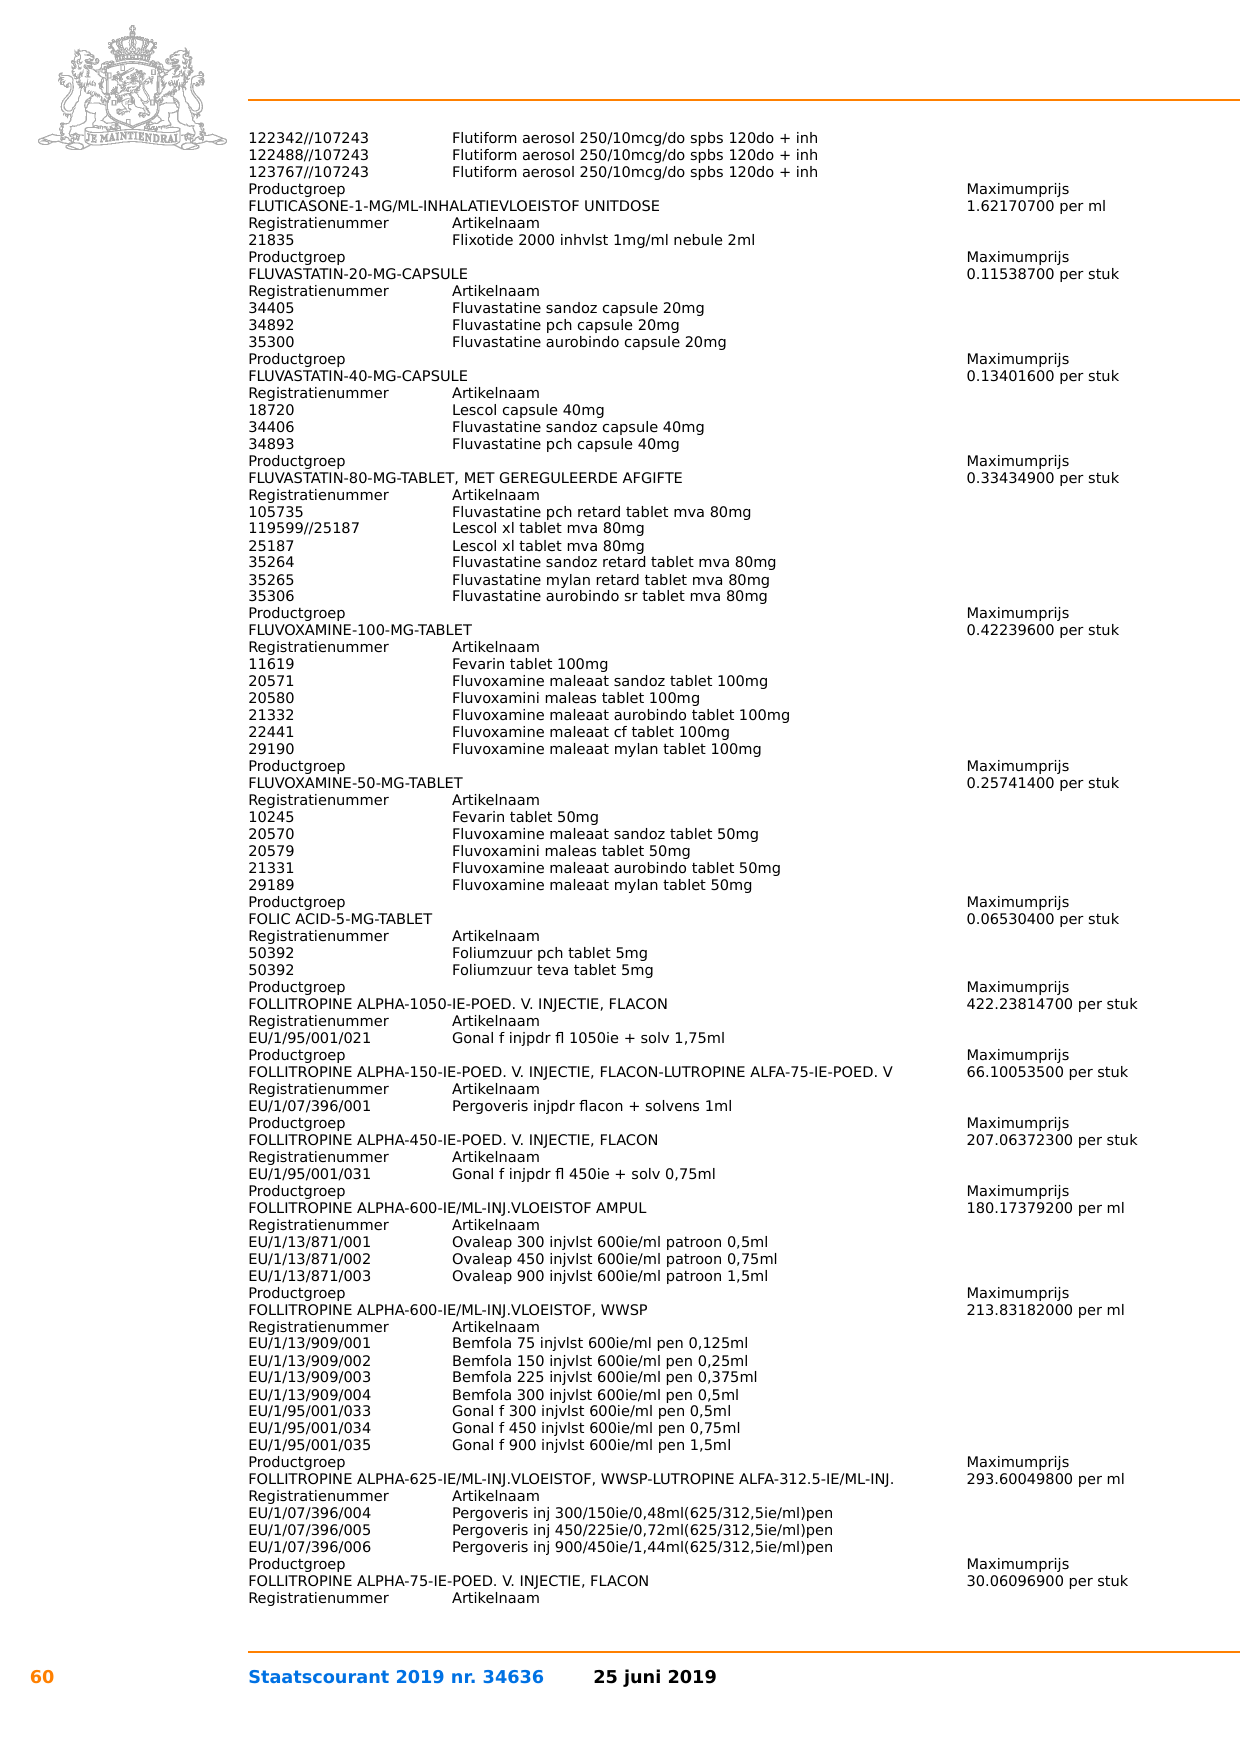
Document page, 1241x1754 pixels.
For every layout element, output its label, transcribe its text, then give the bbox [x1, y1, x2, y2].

table_cell Flutiform aerosol 250/10mcg/do spbs 120do + inh [446, 147, 961, 164]
table_cell Registratienummer [248, 639, 446, 656]
table_cell Artikelnaam [446, 1488, 961, 1505]
table_cell 293.60049800 per ml [961, 1471, 1163, 1488]
table_cell [446, 758, 961, 775]
table_cell 35265 [248, 571, 446, 588]
table_cell [961, 1149, 1163, 1166]
table_cell [446, 249, 961, 266]
table_cell Registratienummer [248, 1590, 446, 1607]
table_cell Fluvastatine pch capsule 20mg [446, 317, 961, 334]
table_cell Artikelnaam [446, 385, 961, 402]
table_cell [961, 1081, 1163, 1098]
table_cell Productgroep [248, 758, 446, 775]
table_cell 20570 [248, 826, 446, 843]
table_cell FOLLITROPINE ALPHA-1050-IE-POED. V. INJECTIE, FLACON [248, 996, 961, 1013]
table_cell [961, 1386, 1163, 1403]
table_cell EU/1/13/909/001 [248, 1335, 446, 1352]
table_cell [961, 792, 1163, 809]
table_cell Foliumzuur pch tablet 5mg [446, 945, 961, 962]
table_cell Artikelnaam [446, 792, 961, 809]
table_cell [446, 181, 961, 198]
table_cell Maximumprijs [961, 1454, 1163, 1471]
table_cell Productgroep [248, 351, 446, 368]
table_cell [961, 130, 1163, 147]
table_cell [961, 1353, 1163, 1369]
table_cell [961, 334, 1163, 351]
table_cell Productgroep [248, 453, 446, 469]
table_cell 35264 [248, 554, 446, 571]
table_cell [961, 1505, 1163, 1522]
table_cell Maximumprijs [961, 1115, 1163, 1132]
table_cell Registratienummer [248, 1081, 446, 1098]
table_cell Maximumprijs [961, 351, 1163, 368]
table_cell [961, 741, 1163, 758]
table_cell Productgroep [248, 1556, 446, 1573]
table_cell Gonal f injpdr fl 1050ie + solv 1,75ml [446, 1030, 961, 1047]
table_cell 123767//107243 [248, 164, 446, 181]
table_cell EU/1/13/871/002 [248, 1251, 446, 1267]
table_cell Registratienummer [248, 283, 446, 300]
table_cell [961, 1539, 1163, 1556]
table_cell Fluvoxamine maleaat aurobindo tablet 100mg [446, 707, 961, 724]
table_cell [961, 690, 1163, 707]
table_cell EU/1/13/909/002 [248, 1353, 446, 1369]
table_cell Bemfola 75 injvlst 600ie/ml pen 0,125ml [446, 1335, 961, 1352]
table_cell [961, 385, 1163, 402]
table_cell Fluvastatine sandoz capsule 40mg [446, 419, 961, 436]
table_cell 18720 [248, 402, 446, 418]
table_cell 422.23814700 per stuk [961, 996, 1163, 1013]
table_cell [961, 962, 1163, 979]
table_cell 66.10053500 per stuk [961, 1064, 1163, 1081]
table_cell Fluvastatine aurobindo capsule 20mg [446, 334, 961, 351]
table_cell 30.06096900 per stuk [961, 1573, 1163, 1590]
table_cell EU/1/95/001/033 [248, 1403, 446, 1420]
table_cell Artikelnaam [446, 1590, 961, 1607]
table_cell [961, 402, 1163, 418]
table_cell Bemfola 225 injvlst 600ie/ml pen 0,375ml [446, 1369, 961, 1386]
table_cell Lescol capsule 40mg [446, 402, 961, 418]
table_cell [961, 1217, 1163, 1233]
table_cell FOLLITROPINE ALPHA-625-IE/ML-INJ.VLOEISTOF, WWSP-LUTROPINE ALFA-312.5-IE/ML-INJ. [248, 1471, 961, 1488]
table_cell [446, 1454, 961, 1471]
table_cell [961, 1488, 1163, 1505]
table_cell Registratienummer [248, 486, 446, 503]
table_cell Productgroep [248, 1454, 446, 1471]
table_cell EU/1/95/001/021 [248, 1030, 446, 1047]
table_cell [446, 1556, 961, 1573]
table_cell [961, 1522, 1163, 1539]
table_cell 180.17379200 per ml [961, 1200, 1163, 1217]
table_cell [961, 877, 1163, 894]
table_cell [961, 1268, 1163, 1284]
table_cell Registratienummer [248, 1149, 446, 1166]
table_cell 213.83182000 per ml [961, 1301, 1163, 1318]
table_cell EU/1/95/001/031 [248, 1166, 446, 1183]
table_cell 50392 [248, 945, 446, 962]
table_cell [961, 843, 1163, 860]
table_cell Maximumprijs [961, 181, 1163, 198]
table_cell [446, 979, 961, 996]
table_cell FOLLITROPINE ALPHA-75-IE-POED. V. INJECTIE, FLACON [248, 1573, 961, 1590]
table_cell Maximumprijs [961, 894, 1163, 911]
table_cell Artikelnaam [446, 486, 961, 503]
table_cell Fluvoxamini maleas tablet 100mg [446, 690, 961, 707]
table_cell 20580 [248, 690, 446, 707]
table_cell FOLLITROPINE ALPHA-450-IE-POED. V. INJECTIE, FLACON [248, 1132, 961, 1149]
table_cell [961, 1251, 1163, 1267]
table_cell 20579 [248, 843, 446, 860]
table_cell Foliumzuur teva tablet 5mg [446, 962, 961, 979]
table_cell FOLIC ACID-5-MG-TABLET [248, 911, 961, 928]
table_cell [961, 520, 1163, 537]
table_cell [961, 1013, 1163, 1030]
table_cell EU/1/95/001/034 [248, 1420, 446, 1437]
table_cell FLUVASTATIN-80-MG-TABLET, MET GEREGULEERDE AFGIFTE [248, 470, 961, 486]
table_cell [961, 673, 1163, 690]
table_cell 105735 [248, 504, 446, 520]
table_cell Fluvoxamine maleaat sandoz tablet 50mg [446, 826, 961, 843]
table_cell 34406 [248, 419, 446, 436]
table_cell Fluvastatine aurobindo sr tablet mva 80mg [446, 588, 961, 605]
table_cell [446, 894, 961, 911]
table_cell Fluvastatine pch retard tablet mva 80mg [446, 504, 961, 520]
table_cell [961, 571, 1163, 588]
table_cell Pergoveris inj 450/225ie/0,72ml(625/312,5ie/ml)pen [446, 1522, 961, 1539]
table_cell Flutiform aerosol 250/10mcg/do spbs 120do + inh [446, 164, 961, 181]
table_cell [961, 1369, 1163, 1386]
table_cell EU/1/07/396/001 [248, 1098, 446, 1115]
table_cell [446, 1047, 961, 1064]
table_cell EU/1/95/001/035 [248, 1437, 446, 1454]
table_cell Fluvastatine pch capsule 40mg [446, 436, 961, 452]
table_cell Artikelnaam [446, 1081, 961, 1098]
table_cell [961, 1319, 1163, 1335]
table_cell [961, 1098, 1163, 1115]
table_cell 22441 [248, 724, 446, 741]
table_cell [961, 639, 1163, 656]
table_cell [961, 419, 1163, 436]
table_cell [961, 1335, 1163, 1352]
table_cell [961, 486, 1163, 503]
table_cell [961, 945, 1163, 962]
table_cell [961, 809, 1163, 826]
table_cell 25187 [248, 538, 446, 554]
table_cell [961, 436, 1163, 452]
table_cell Maximumprijs [961, 453, 1163, 469]
table_cell 29190 [248, 741, 446, 758]
table_cell EU/1/07/396/004 [248, 1505, 446, 1522]
table_cell Registratienummer [248, 385, 446, 402]
table_cell [961, 1234, 1163, 1251]
table_cell Maximumprijs [961, 249, 1163, 266]
table_cell 119599//25187 [248, 520, 446, 537]
table_cell FOLLITROPINE ALPHA-600-IE/ML-INJ.VLOEISTOF, WWSP [248, 1301, 961, 1318]
table_cell Maximumprijs [961, 1183, 1163, 1199]
table_cell Productgroep [248, 181, 446, 198]
table_cell 50392 [248, 962, 446, 979]
table_cell Fluvastatine mylan retard tablet mva 80mg [446, 571, 961, 588]
table_cell FLUTICASONE-1-MG/ML-INHALATIEVLOEISTOF UNITDOSE [248, 198, 961, 215]
table_cell [961, 1420, 1163, 1437]
table_cell Artikelnaam [446, 1013, 961, 1030]
table_cell [961, 164, 1163, 181]
table_cell Maximumprijs [961, 1556, 1163, 1573]
table_cell Registratienummer [248, 1217, 446, 1233]
picture [38, 25, 227, 150]
table_cell 0.25741400 per stuk [961, 775, 1163, 792]
table_cell EU/1/13/871/001 [248, 1234, 446, 1251]
table_cell 34892 [248, 317, 446, 334]
table_cell 0.11538700 per stuk [961, 266, 1163, 283]
table_cell Maximumprijs [961, 979, 1163, 996]
table_cell Productgroep [248, 249, 446, 266]
table_cell Ovaleap 450 injvlst 600ie/ml patroon 0,75ml [446, 1251, 961, 1267]
table_cell Fluvoxamine maleaat cf tablet 100mg [446, 724, 961, 741]
table_cell Maximumprijs [961, 605, 1163, 622]
table_cell [446, 453, 961, 469]
table_cell [961, 656, 1163, 673]
table_cell Gonal f 300 injvlst 600ie/ml pen 0,5ml [446, 1403, 961, 1420]
table_cell FLUVASTATIN-20-MG-CAPSULE [248, 266, 961, 283]
table_cell [446, 351, 961, 368]
table_cell EU/1/13/909/004 [248, 1386, 446, 1403]
table_cell 21331 [248, 860, 446, 877]
table_cell Artikelnaam [446, 639, 961, 656]
table_cell [961, 232, 1163, 249]
table_cell [961, 826, 1163, 843]
table_cell Fluvoxamine maleaat mylan tablet 100mg [446, 741, 961, 758]
table_cell Registratienummer [248, 1488, 446, 1505]
table_cell Flixotide 2000 inhvlst 1mg/ml nebule 2ml [446, 232, 961, 249]
table_cell Bemfola 150 injvlst 600ie/ml pen 0,25ml [446, 1353, 961, 1369]
table_cell Productgroep [248, 894, 446, 911]
table_cell Ovaleap 900 injvlst 600ie/ml patroon 1,5ml [446, 1268, 961, 1284]
table_cell Fluvoxamine maleaat mylan tablet 50mg [446, 877, 961, 894]
table_cell Registratienummer [248, 1319, 446, 1335]
table_cell Bemfola 300 injvlst 600ie/ml pen 0,5ml [446, 1386, 961, 1403]
table_cell [961, 1166, 1163, 1183]
table_cell FOLLITROPINE ALPHA-150-IE-POED. V. INJECTIE, FLACON-LUTROPINE ALFA-75-IE-POED. V [248, 1064, 961, 1081]
table_cell [961, 317, 1163, 334]
table_cell [961, 1403, 1163, 1420]
table_cell Pergoveris injpdr flacon + solvens 1ml [446, 1098, 961, 1115]
table_cell [961, 588, 1163, 605]
table_cell Productgroep [248, 605, 446, 622]
table_cell Productgroep [248, 979, 446, 996]
table_cell Registratienummer [248, 792, 446, 809]
table_cell 20571 [248, 673, 446, 690]
table_cell 34893 [248, 436, 446, 452]
table_cell EU/1/13/909/003 [248, 1369, 446, 1386]
table_cell FLUVOXAMINE-50-MG-TABLET [248, 775, 961, 792]
table_cell Artikelnaam [446, 928, 961, 945]
table_cell Gonal f 450 injvlst 600ie/ml pen 0,75ml [446, 1420, 961, 1437]
table_cell Fluvoxamine maleaat sandoz tablet 100mg [446, 673, 961, 690]
table_cell 35300 [248, 334, 446, 351]
table_cell [961, 147, 1163, 164]
table_cell [961, 1437, 1163, 1454]
table_cell 0.33434900 per stuk [961, 470, 1163, 486]
table_cell Fluvastatine sandoz retard tablet mva 80mg [446, 554, 961, 571]
table_cell Fluvoxamini maleas tablet 50mg [446, 843, 961, 860]
table_cell 207.06372300 per stuk [961, 1132, 1163, 1149]
table_cell 11619 [248, 656, 446, 673]
table_cell FLUVASTATIN-40-MG-CAPSULE [248, 368, 961, 384]
table_cell Fevarin tablet 50mg [446, 809, 961, 826]
table_cell [961, 1590, 1163, 1607]
table_cell Lescol xl tablet mva 80mg [446, 520, 961, 537]
table_cell Gonal f injpdr fl 450ie + solv 0,75ml [446, 1166, 961, 1183]
table_cell Artikelnaam [446, 1149, 961, 1166]
table_cell [961, 283, 1163, 300]
table_cell FLUVOXAMINE-100-MG-TABLET [248, 622, 961, 639]
table_cell Artikelnaam [446, 283, 961, 300]
table_cell Gonal f 900 injvlst 600ie/ml pen 1,5ml [446, 1437, 961, 1454]
table_cell Pergoveris inj 300/150ie/0,48ml(625/312,5ie/ml)pen [446, 1505, 961, 1522]
table_cell 34405 [248, 300, 446, 317]
table_cell [961, 300, 1163, 317]
table_cell Fluvoxamine maleaat aurobindo tablet 50mg [446, 860, 961, 877]
table_cell EU/1/07/396/005 [248, 1522, 446, 1539]
table_cell [961, 860, 1163, 877]
table_cell Ovaleap 300 injvlst 600ie/ml patroon 0,5ml [446, 1234, 961, 1251]
table_cell [961, 707, 1163, 724]
table_cell Registratienummer [248, 215, 446, 232]
table_cell Maximumprijs [961, 1285, 1163, 1301]
table_cell EU/1/13/871/003 [248, 1268, 446, 1284]
table_cell Lescol xl tablet mva 80mg [446, 538, 961, 554]
table_cell Productgroep [248, 1115, 446, 1132]
table_cell Fevarin tablet 100mg [446, 656, 961, 673]
table_cell Productgroep [248, 1285, 446, 1301]
table_cell 122488//107243 [248, 147, 446, 164]
table_cell Registratienummer [248, 1013, 446, 1030]
table_cell [446, 1285, 961, 1301]
table_cell [446, 1115, 961, 1132]
table_cell 21332 [248, 707, 446, 724]
table_cell [961, 504, 1163, 520]
table_cell 0.42239600 per stuk [961, 622, 1163, 639]
table_cell 29189 [248, 877, 446, 894]
table_cell Pergoveris inj 900/450ie/1,44ml(625/312,5ie/ml)pen [446, 1539, 961, 1556]
table_cell Registratienummer [248, 928, 446, 945]
table_cell [961, 724, 1163, 741]
table_cell [961, 1030, 1163, 1047]
table_cell FOLLITROPINE ALPHA-600-IE/ML-INJ.VLOEISTOF AMPUL [248, 1200, 961, 1217]
table_cell 0.13401600 per stuk [961, 368, 1163, 384]
table_cell Productgroep [248, 1183, 446, 1199]
table_cell [961, 215, 1163, 232]
table_cell [961, 928, 1163, 945]
table_cell 122342//107243 [248, 130, 446, 147]
table_cell Maximumprijs [961, 1047, 1163, 1064]
table_cell Artikelnaam [446, 1217, 961, 1233]
table_cell 10245 [248, 809, 446, 826]
table_cell [961, 554, 1163, 571]
table_cell [961, 538, 1163, 554]
table_cell Fluvastatine sandoz capsule 20mg [446, 300, 961, 317]
table_cell 0.06530400 per stuk [961, 911, 1163, 928]
table_cell 1.62170700 per ml [961, 198, 1163, 215]
table_cell Artikelnaam [446, 1319, 961, 1335]
table_cell 35306 [248, 588, 446, 605]
table_cell Maximumprijs [961, 758, 1163, 775]
table_cell [446, 605, 961, 622]
table_cell 21835 [248, 232, 446, 249]
table_cell Flutiform aerosol 250/10mcg/do spbs 120do + inh [446, 130, 961, 147]
table_cell [446, 1183, 961, 1199]
table_cell Artikelnaam [446, 215, 961, 232]
table_cell EU/1/07/396/006 [248, 1539, 446, 1556]
table_cell Productgroep [248, 1047, 446, 1064]
